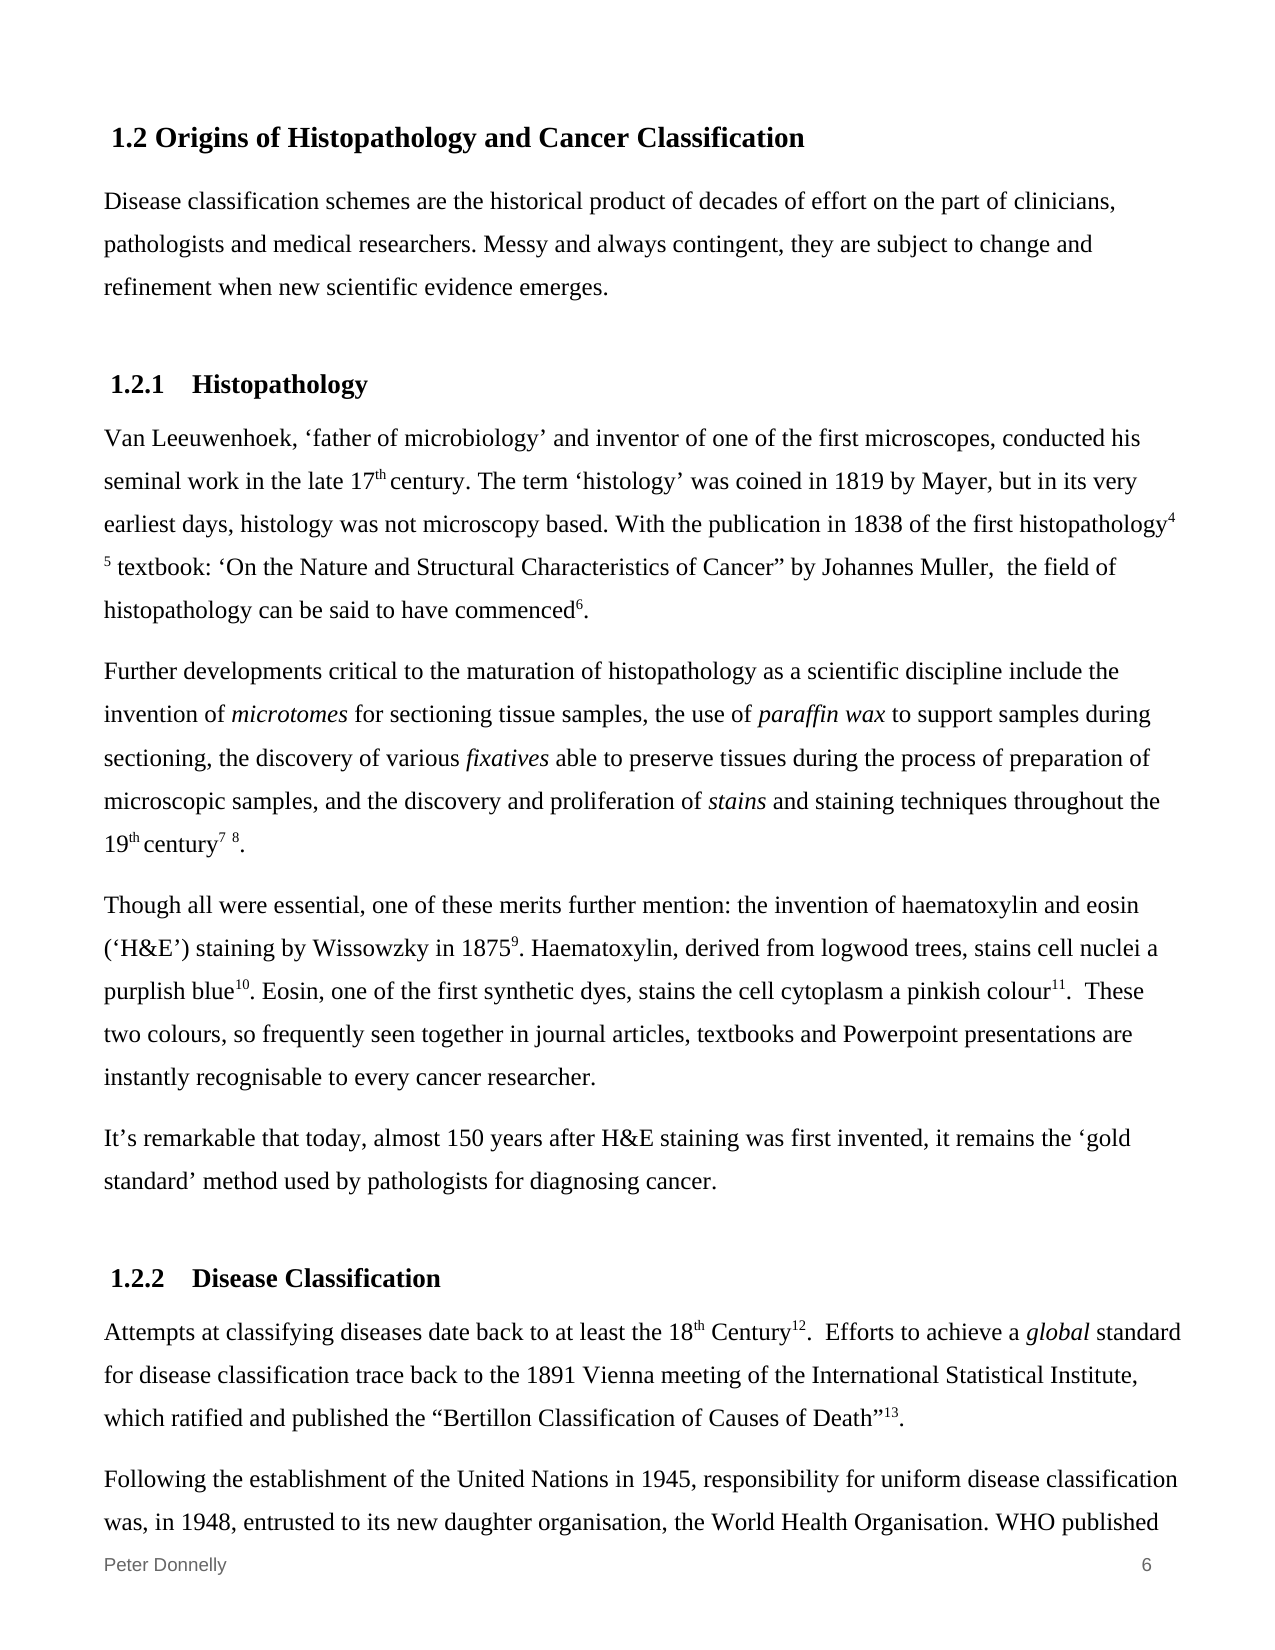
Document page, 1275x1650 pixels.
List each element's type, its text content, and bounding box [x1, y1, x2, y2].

subtitle Disease Classification [103, 1262, 1181, 1294]
text Attempts at classifying diseases date back to at least the 18th Century. Efforts to achieve a global standard for disease classification trace back to the 1891 Vienna meeting of the International Statistical Institute, which ratified and published the “Bertillon Classification of Causes of Death”. [103, 1317, 1181, 1432]
text Van Leeuwenhoek, ‘father of microbiology’ and inventor of one of the first microscopes, conducted his seminal work in the late 17th century. The term ‘histology’ was coined in 1819 by Mayer, but in its very earliest days, histology was not microscopy based. With the publication in 1838 of the first histopathology textbook: ‘On the Nature and Structural Characteristics of Cancer” by Johannes Muller, the field of histopathology can be said to have commenced. [103, 423, 1181, 624]
text It’s remarkable that today, almost 150 years after H&E staining was first invented, it remains the ‘gold standard’ method used by pathologists for diagnosing cancer. [103, 1123, 1181, 1195]
subtitle Origins of Histopathology and Cancer Classification [103, 120, 1181, 153]
text Disease classification schemes are the historical product of decades of effort on the part of clinicians, pathologists and medical researchers. Messy and always contingent, they are subject to change and refinement when new scientific evidence emerges. [103, 186, 1181, 301]
text Further developments critical to the maturation of histopathology as a scientific discipline include the invention of microtomes for sectioning tissue samples, the use of paraffin wax to support samples during sectioning, the discovery of various fixatives able to preserve tissues during the process of preparation of microscopic samples, and the discovery and proliferation of stains and staining techniques throughout the 19th century . [103, 656, 1181, 858]
subtitle Histopathology [103, 368, 1181, 399]
text Though all were essential, one of these merits further mention: the invention of haematoxylin and eosin (‘H&E’) staining by Wissowzky in 1875. Haematoxylin, derived from logwood trees, stains cell nuclei a purplish blue. Eosin, one of the first synthetic dyes, stains the cell cytoplasm a pinkish colour. These two colours, so frequently seen together in journal articles, textbooks and Powerpoint presentations are instantly recognisable to every cancer researcher. [103, 890, 1181, 1091]
text Following the establishment of the United Nations in 1945, responsibility for uniform disease classification was, in 1948, entrusted to its new daughter organisation, the World Health Organisation. WHO published [103, 1464, 1181, 1536]
